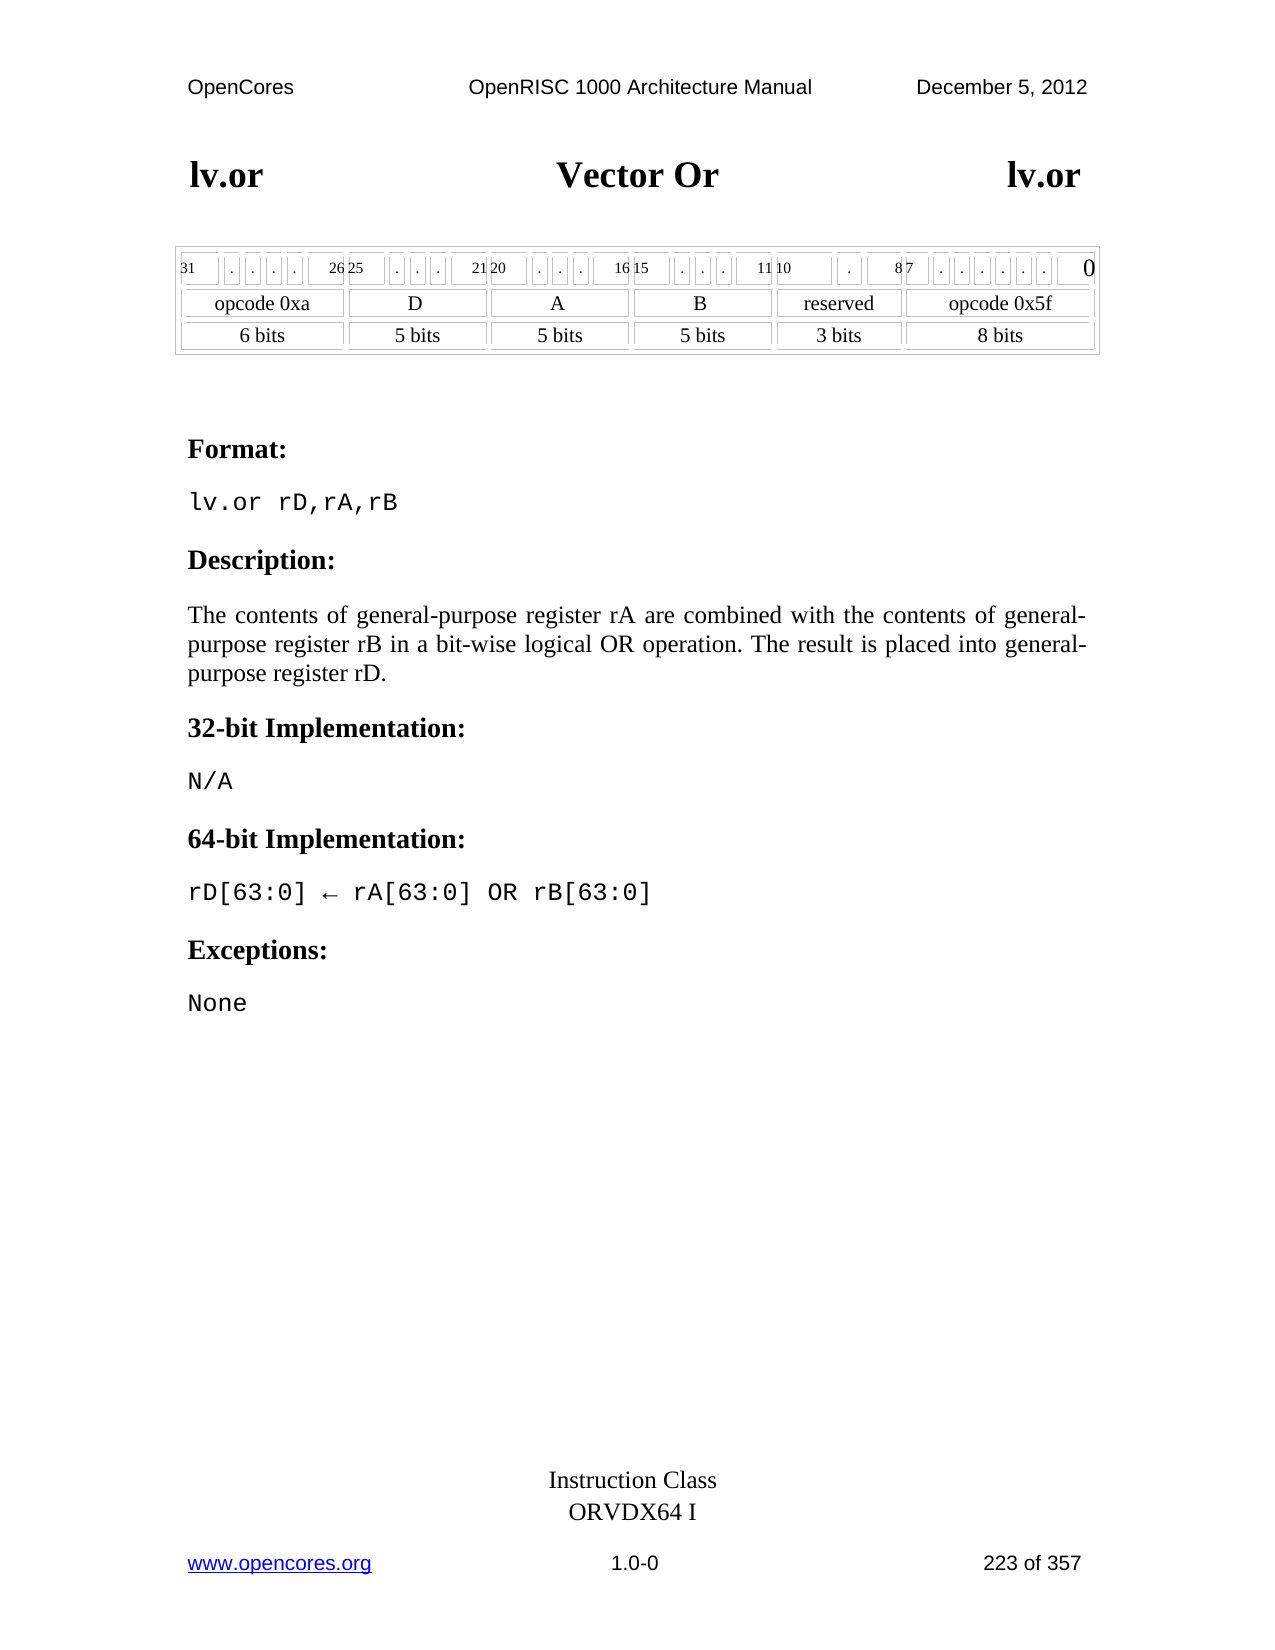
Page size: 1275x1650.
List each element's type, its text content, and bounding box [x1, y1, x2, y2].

text 32-bit Implementation: [187, 712, 1087, 744]
text Format: [187, 432, 1087, 464]
text Description: [187, 543, 1087, 575]
text rD[63:0] ← rA[63:0] OR rB[63:0] [187, 880, 1087, 908]
text None [187, 990, 1087, 1019]
text The contents of general-purpose register rA are combined with the contents of general-purpose register rB in a bit-wise logical OR operation. The result is placed into general-purpose register rD. [187, 600, 1087, 687]
text N/A [187, 769, 1087, 797]
text lv.or rD,rA,rB [187, 489, 1087, 518]
text Exceptions: [187, 933, 1087, 965]
text 64-bit Implementation: [187, 822, 1087, 855]
